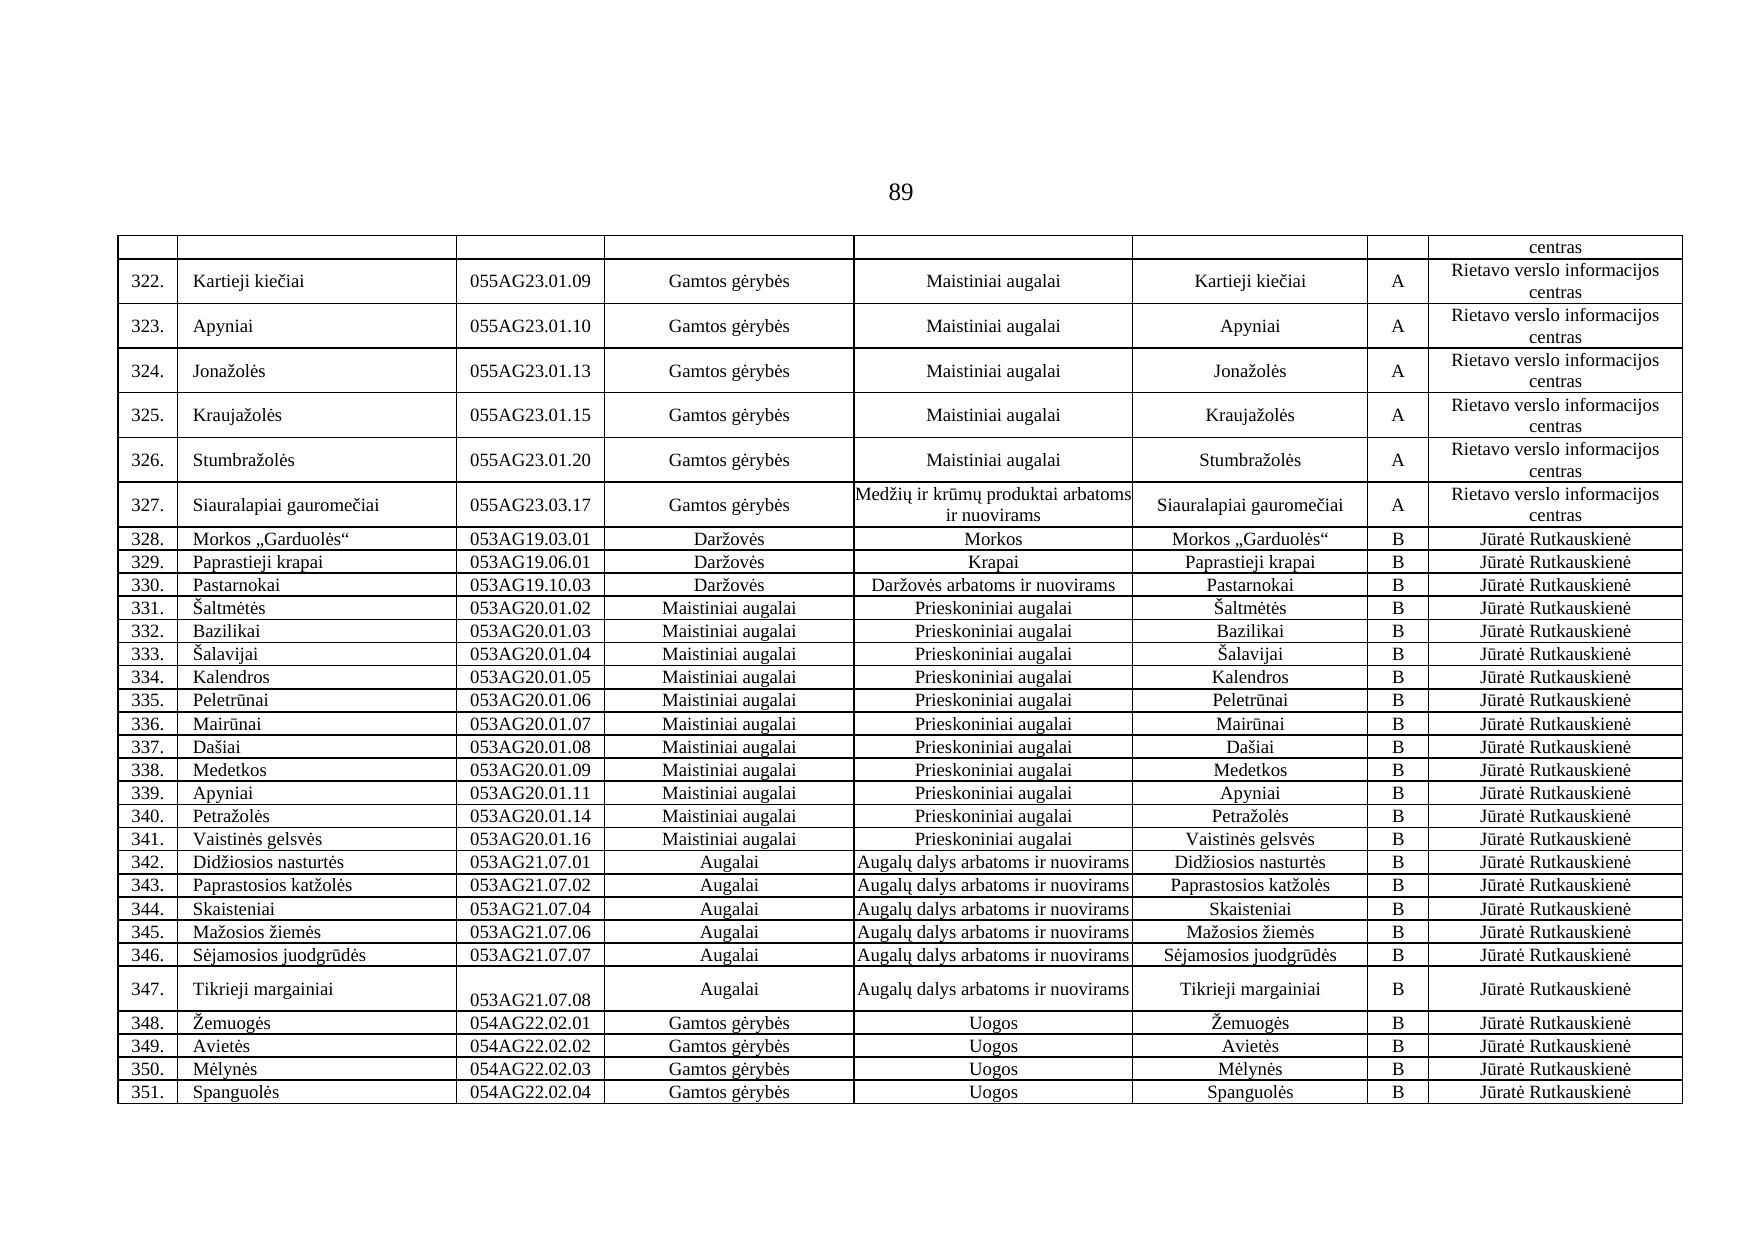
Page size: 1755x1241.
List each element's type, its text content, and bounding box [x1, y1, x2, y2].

table_cell Jūratė Rutkauskienė [1429, 643, 1682, 665]
table_cell Jūratė Rutkauskienė [1429, 1081, 1682, 1102]
table_cell 055AG23.01.15 [457, 393, 604, 437]
table_cell 055AG23.01.09 [457, 260, 604, 302]
table_cell Pastarnokai [1133, 574, 1367, 595]
table_cell Kalendros [178, 666, 456, 688]
table_cell Kalendros [1133, 666, 1367, 688]
table_cell Jūratė Rutkauskienė [1429, 666, 1682, 688]
table_cell Peletrūnai [1133, 690, 1367, 711]
table_cell B [1368, 828, 1428, 850]
table_cell Jūratė Rutkauskienė [1429, 1035, 1682, 1056]
table_cell Avietės [178, 1035, 456, 1056]
table_cell Šaltmėtės [1133, 597, 1367, 618]
table_cell Jūratė Rutkauskienė [1429, 528, 1682, 549]
table_cell 054AG22.02.02 [457, 1035, 604, 1056]
table_cell Vaistinės gelsvės [1133, 828, 1367, 850]
table_cell Medetkos [1133, 759, 1367, 780]
table_cell Stumbražolės [178, 438, 456, 481]
table_cell 054AG22.02.01 [457, 1012, 604, 1033]
table_cell 350. [119, 1058, 177, 1079]
table_cell 053AG20.01.11 [457, 782, 604, 803]
table_cell Prieskoniniai augalai [855, 643, 1132, 665]
table_cell Rietavo verslo informacijos centras [1429, 393, 1682, 437]
table_cell Šalavijai [1133, 643, 1367, 665]
table_cell 322. [119, 260, 177, 302]
table_cell B [1368, 574, 1428, 595]
table_cell 324. [119, 349, 177, 392]
table_cell Paprastieji krapai [178, 551, 456, 572]
table_cell 053AG21.07.01 [457, 851, 604, 873]
table_cell 053AG20.01.04 [457, 643, 604, 665]
table_cell Augalų dalys arbatoms ir nuovirams [855, 851, 1132, 873]
table_cell Gamtos gėrybės [605, 483, 853, 526]
table_cell Rietavo verslo informacijos centras [1429, 260, 1682, 302]
table_cell Maistiniai augalai [605, 597, 853, 618]
table_cell Augalų dalys arbatoms ir nuovirams [855, 967, 1132, 1010]
table_cell Jūratė Rutkauskienė [1429, 759, 1682, 780]
table_cell A [1368, 438, 1428, 481]
table_cell Augalų dalys arbatoms ir nuovirams [855, 944, 1132, 965]
table_cell 053AG20.01.14 [457, 805, 604, 827]
table_cell 053AG21.07.07 [457, 944, 604, 965]
table_cell B [1368, 1035, 1428, 1056]
table_cell 055AG23.01.20 [457, 438, 604, 481]
table_cell 341. [119, 828, 177, 850]
table_cell Paprastosios katžolės [1133, 875, 1367, 896]
table_cell Maistiniai augalai [605, 690, 853, 711]
table_cell Spanguolės [1133, 1081, 1367, 1102]
table_cell Maistiniai augalai [605, 828, 853, 850]
table_cell 053AG20.01.06 [457, 690, 604, 711]
table_cell Maistiniai augalai [605, 782, 853, 803]
table_cell 053AG20.01.08 [457, 736, 604, 757]
table_cell Maistiniai augalai [855, 260, 1132, 302]
table_cell Vaistinės gelsvės [178, 828, 456, 850]
table_cell Sėjamosios juodgrūdės [178, 944, 456, 965]
table_cell Jūratė Rutkauskienė [1429, 1058, 1682, 1079]
table_cell Daržovės arbatoms ir nuovirams [855, 574, 1132, 595]
table_cell Maistiniai augalai [605, 713, 853, 734]
table_cell 351. [119, 1081, 177, 1102]
table_cell 342. [119, 851, 177, 873]
table_cell Jūratė Rutkauskienė [1429, 620, 1682, 642]
table_cell 326. [119, 438, 177, 481]
table_cell Uogos [855, 1058, 1132, 1079]
table_cell Morkos „Garduolės“ [1133, 528, 1367, 549]
table_cell 339. [119, 782, 177, 803]
table_cell Siauralapiai gauromečiai [1133, 483, 1367, 526]
table_cell Prieskoniniai augalai [855, 828, 1132, 850]
table_cell B [1368, 805, 1428, 827]
table_cell Kartieji kiečiai [178, 260, 456, 302]
table_cell A [1368, 483, 1428, 526]
table_cell Tikrieji margainiai [178, 967, 456, 1010]
table_cell Mairūnai [178, 713, 456, 734]
table_cell 336. [119, 713, 177, 734]
table_cell Peletrūnai [178, 690, 456, 711]
table_cell Prieskoniniai augalai [855, 782, 1132, 803]
table_cell Apyniai [1133, 304, 1367, 347]
table_cell Gamtos gėrybės [605, 1081, 853, 1102]
table_cell B [1368, 713, 1428, 734]
table_cell 053AG21.07.08 [457, 967, 604, 1010]
table_cell Tikrieji margainiai [1133, 967, 1367, 1010]
table_cell Dašiai [1133, 736, 1367, 757]
table_cell 348. [119, 1012, 177, 1033]
table_cell Augalų dalys arbatoms ir nuovirams [855, 875, 1132, 896]
table_cell 331. [119, 597, 177, 618]
table_cell A [1368, 393, 1428, 437]
table_cell Skaisteniai [1133, 898, 1367, 919]
table_cell Sėjamosios juodgrūdės [1133, 944, 1367, 965]
table_cell B [1368, 666, 1428, 688]
table_cell Prieskoniniai augalai [855, 597, 1132, 618]
table_cell Gamtos gėrybės [605, 1058, 853, 1079]
table_cell Gamtos gėrybės [605, 260, 853, 302]
table_cell B [1368, 736, 1428, 757]
table_cell Kraujažolės [1133, 393, 1367, 437]
table_cell Augalai [605, 851, 853, 873]
table_cell Paprastosios katžolės [178, 875, 456, 896]
table_cell 325. [119, 393, 177, 437]
table_cell Maistiniai augalai [605, 620, 853, 642]
table_cell [178, 236, 456, 258]
table_cell Prieskoniniai augalai [855, 620, 1132, 642]
table_cell Jonažolės [1133, 349, 1367, 392]
table_cell 053AG19.03.01 [457, 528, 604, 549]
table_cell Mažosios žiemės [1133, 921, 1367, 942]
table_cell Maistiniai augalai [605, 736, 853, 757]
table_cell Prieskoniniai augalai [855, 736, 1132, 757]
table_cell Maistiniai augalai [855, 393, 1132, 437]
table_cell Mažosios žiemės [178, 921, 456, 942]
table_cell Prieskoniniai augalai [855, 666, 1132, 688]
table_cell 340. [119, 805, 177, 827]
table_cell Apyniai [178, 782, 456, 803]
table_cell Jūratė Rutkauskienė [1429, 875, 1682, 896]
table_cell 055AG23.01.13 [457, 349, 604, 392]
table_cell Jūratė Rutkauskienė [1429, 551, 1682, 572]
table_cell Augalų dalys arbatoms ir nuovirams [855, 898, 1132, 919]
table_cell Prieskoniniai augalai [855, 690, 1132, 711]
table_cell Rietavo verslo informacijos centras [1429, 349, 1682, 392]
table_cell [855, 236, 1132, 258]
table_cell 053AG20.01.07 [457, 713, 604, 734]
table_cell Morkos [855, 528, 1132, 549]
table_cell Augalai [605, 898, 853, 919]
table_cell 343. [119, 875, 177, 896]
table_cell 329. [119, 551, 177, 572]
table_cell Gamtos gėrybės [605, 393, 853, 437]
table_cell Žemuogės [178, 1012, 456, 1033]
table_cell Krapai [855, 551, 1132, 572]
table_cell A [1368, 260, 1428, 302]
table_cell 053AG20.01.02 [457, 597, 604, 618]
table_cell Maistiniai augalai [855, 438, 1132, 481]
table_cell Jūratė Rutkauskienė [1429, 597, 1682, 618]
table_cell Maistiniai augalai [605, 805, 853, 827]
table_cell Jūratė Rutkauskienė [1429, 1012, 1682, 1033]
table_cell Gamtos gėrybės [605, 304, 853, 347]
table_cell 338. [119, 759, 177, 780]
table_cell B [1368, 967, 1428, 1010]
table_cell Mėlynės [1133, 1058, 1367, 1079]
table_cell B [1368, 782, 1428, 803]
table_cell Kraujažolės [178, 393, 456, 437]
table_cell Jūratė Rutkauskienė [1429, 690, 1682, 711]
table_cell 327. [119, 483, 177, 526]
table_cell Maistiniai augalai [855, 304, 1132, 347]
table_cell Siauralapiai gauromečiai [178, 483, 456, 526]
table_cell Mėlynės [178, 1058, 456, 1079]
table_cell 054AG22.02.03 [457, 1058, 604, 1079]
table_cell B [1368, 551, 1428, 572]
table_cell 332. [119, 620, 177, 642]
table_cell Apyniai [178, 304, 456, 347]
table_cell [605, 236, 853, 258]
table_cell Apyniai [1133, 782, 1367, 803]
table_cell 333. [119, 643, 177, 665]
table_cell 334. [119, 666, 177, 688]
table_cell 055AG23.01.10 [457, 304, 604, 347]
table_cell Petražolės [1133, 805, 1367, 827]
table_cell 055AG23.03.17 [457, 483, 604, 526]
table_cell Skaisteniai [178, 898, 456, 919]
table_cell Maistiniai augalai [855, 349, 1132, 392]
table_cell 335. [119, 690, 177, 711]
table_cell Maistiniai augalai [605, 759, 853, 780]
table_cell Medžių ir krūmų produktai arbatoms ir nuovirams [855, 483, 1132, 526]
table_cell 054AG22.02.04 [457, 1081, 604, 1102]
table_cell Medetkos [178, 759, 456, 780]
table_cell Didžiosios nasturtės [1133, 851, 1367, 873]
table_cell Spanguolės [178, 1081, 456, 1102]
table_cell Dašiai [178, 736, 456, 757]
table_cell Prieskoniniai augalai [855, 713, 1132, 734]
table_cell Rietavo verslo informacijos centras [1429, 483, 1682, 526]
table_cell Jūratė Rutkauskienė [1429, 805, 1682, 827]
table_cell Jūratė Rutkauskienė [1429, 828, 1682, 850]
table_cell 053AG19.10.03 [457, 574, 604, 595]
table_cell Augalai [605, 921, 853, 942]
table_cell Petražolės [178, 805, 456, 827]
table_cell B [1368, 944, 1428, 965]
table_cell Gamtos gėrybės [605, 1012, 853, 1033]
table_cell Augalai [605, 944, 853, 965]
table_cell Šaltmėtės [178, 597, 456, 618]
table_cell Mairūnai [1133, 713, 1367, 734]
table_cell 346. [119, 944, 177, 965]
table_cell Augalai [605, 875, 853, 896]
table_cell 349. [119, 1035, 177, 1056]
table_cell [119, 236, 177, 258]
table_cell 053AG19.06.01 [457, 551, 604, 572]
table_cell Prieskoniniai augalai [855, 805, 1132, 827]
table_cell A [1368, 304, 1428, 347]
table_cell 330. [119, 574, 177, 595]
table_cell B [1368, 528, 1428, 549]
table_cell B [1368, 1012, 1428, 1033]
table_cell Uogos [855, 1012, 1132, 1033]
table_cell Maistiniai augalai [605, 643, 853, 665]
table_cell Prieskoniniai augalai [855, 759, 1132, 780]
table_cell B [1368, 597, 1428, 618]
table_cell Gamtos gėrybės [605, 349, 853, 392]
table_cell Jūratė Rutkauskienė [1429, 851, 1682, 873]
table_cell Daržovės [605, 574, 853, 595]
table_cell Daržovės [605, 528, 853, 549]
table_cell Jūratė Rutkauskienė [1429, 898, 1682, 919]
table_cell Didžiosios nasturtės [178, 851, 456, 873]
table_cell Paprastieji krapai [1133, 551, 1367, 572]
table_cell 053AG21.07.02 [457, 875, 604, 896]
table_cell B [1368, 921, 1428, 942]
table_cell B [1368, 690, 1428, 711]
table_cell Jonažolės [178, 349, 456, 392]
table_cell Bazilikai [1133, 620, 1367, 642]
table_cell [457, 236, 604, 258]
table_cell Jūratė Rutkauskienė [1429, 736, 1682, 757]
table_cell 337. [119, 736, 177, 757]
table_cell B [1368, 1058, 1428, 1079]
table_cell Augalai [605, 967, 853, 1010]
table_cell Žemuogės [1133, 1012, 1367, 1033]
table_cell B [1368, 851, 1428, 873]
table_cell 053AG20.01.09 [457, 759, 604, 780]
table_cell 053AG21.07.04 [457, 898, 604, 919]
table_cell B [1368, 875, 1428, 896]
table_cell Jūratė Rutkauskienė [1429, 944, 1682, 965]
table_cell 345. [119, 921, 177, 942]
table_cell Bazilikai [178, 620, 456, 642]
table_cell Pastarnokai [178, 574, 456, 595]
table_cell Gamtos gėrybės [605, 1035, 853, 1056]
table_cell B [1368, 898, 1428, 919]
table_cell Daržovės [605, 551, 853, 572]
table_cell 347. [119, 967, 177, 1010]
table_cell Jūratė Rutkauskienė [1429, 921, 1682, 942]
table_cell 053AG20.01.16 [457, 828, 604, 850]
table_cell 053AG21.07.06 [457, 921, 604, 942]
table_cell Jūratė Rutkauskienė [1429, 967, 1682, 1010]
table_cell Kartieji kiečiai [1133, 260, 1367, 302]
table_cell [1368, 236, 1428, 258]
table_cell Jūratė Rutkauskienė [1429, 574, 1682, 595]
table_cell centras [1429, 236, 1682, 258]
table_cell Jūratė Rutkauskienė [1429, 782, 1682, 803]
table_cell Morkos „Garduolės“ [178, 528, 456, 549]
table_cell [1133, 236, 1367, 258]
table_cell Uogos [855, 1081, 1132, 1102]
table_cell Avietės [1133, 1035, 1367, 1056]
table_cell Uogos [855, 1035, 1132, 1056]
table_cell Rietavo verslo informacijos centras [1429, 438, 1682, 481]
table_cell B [1368, 759, 1428, 780]
table_cell A [1368, 349, 1428, 392]
table_cell 053AG20.01.05 [457, 666, 604, 688]
table_cell 328. [119, 528, 177, 549]
table_cell Stumbražolės [1133, 438, 1367, 481]
table_cell Augalų dalys arbatoms ir nuovirams [855, 921, 1132, 942]
table_cell Šalavijai [178, 643, 456, 665]
table_cell 344. [119, 898, 177, 919]
table_cell B [1368, 620, 1428, 642]
table_cell Jūratė Rutkauskienė [1429, 713, 1682, 734]
table_cell 053AG20.01.03 [457, 620, 604, 642]
table_cell Gamtos gėrybės [605, 438, 853, 481]
table_cell Maistiniai augalai [605, 666, 853, 688]
table_cell B [1368, 643, 1428, 665]
table_cell Rietavo verslo informacijos centras [1429, 304, 1682, 347]
table_cell 323. [119, 304, 177, 347]
table_cell B [1368, 1081, 1428, 1102]
